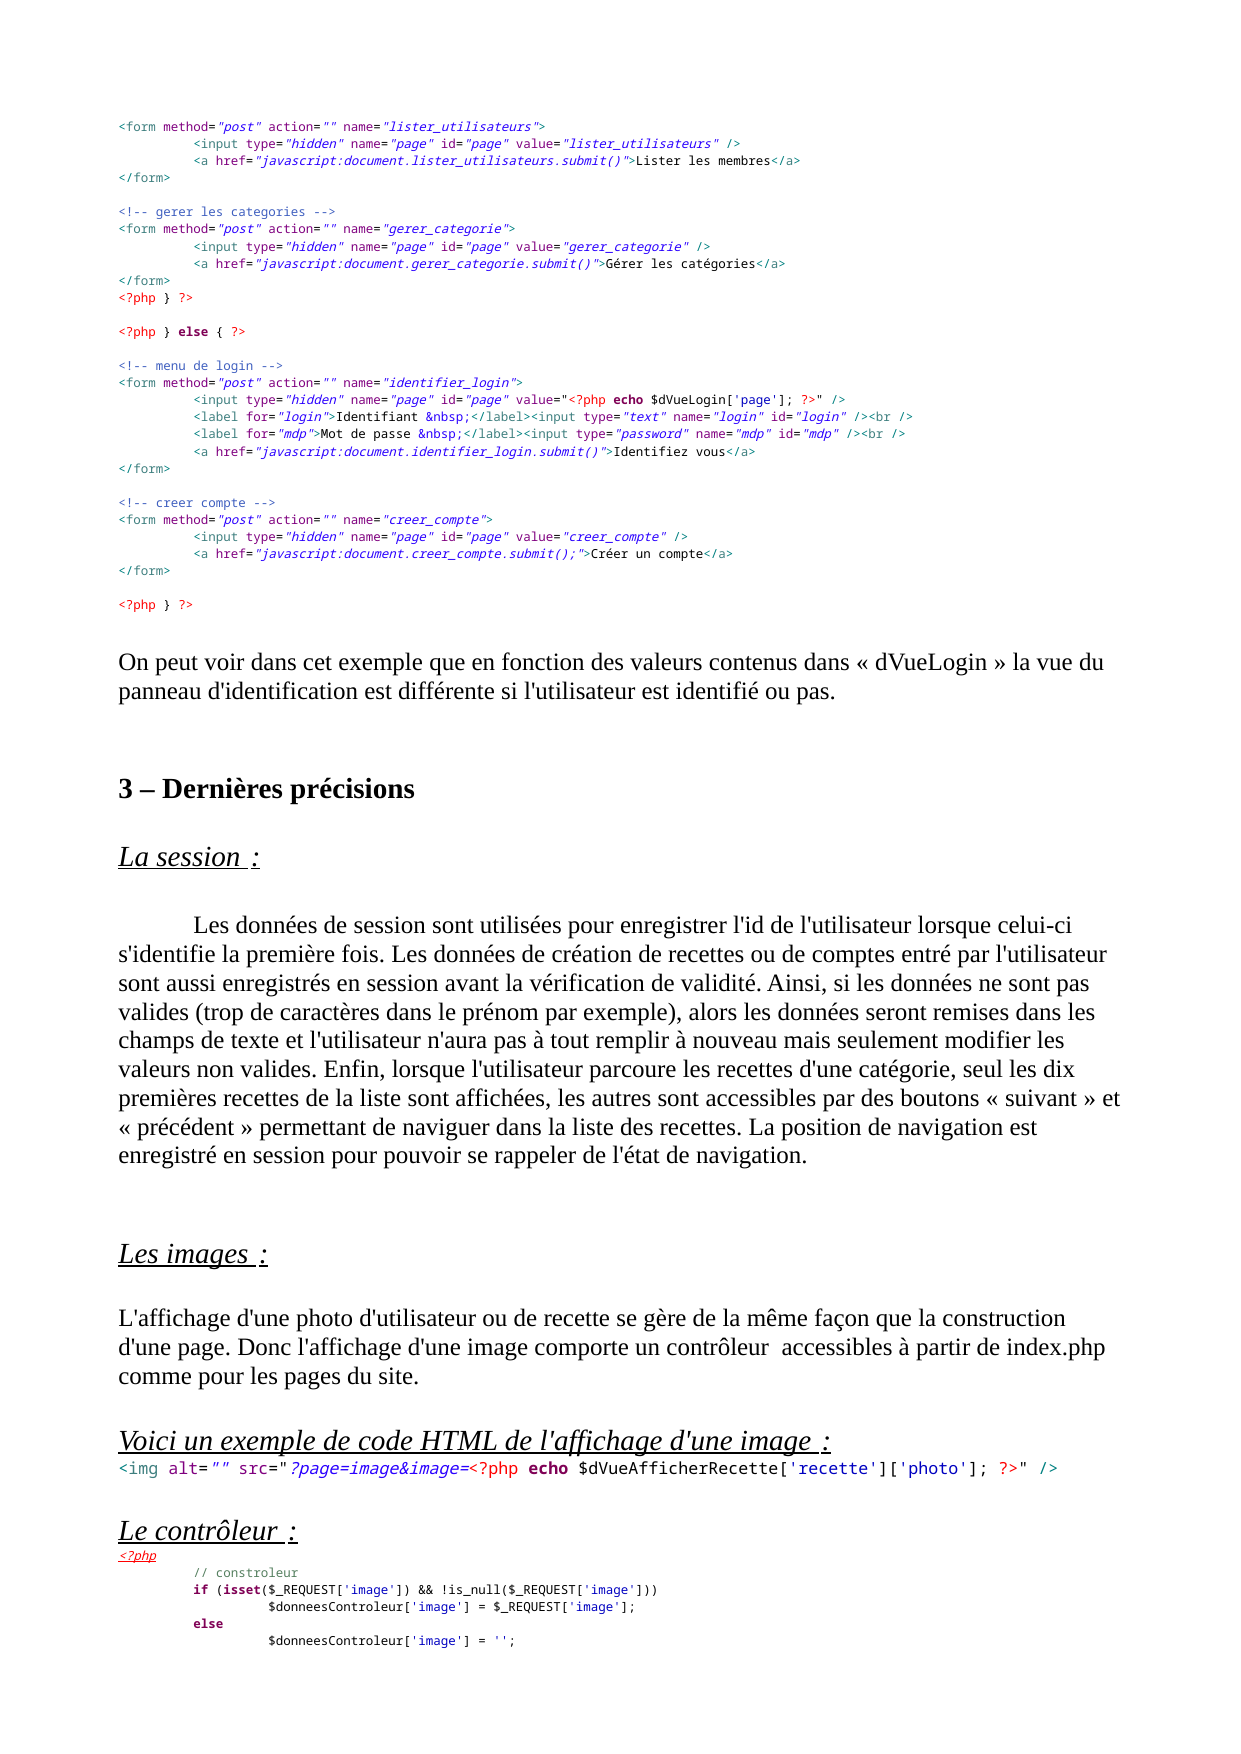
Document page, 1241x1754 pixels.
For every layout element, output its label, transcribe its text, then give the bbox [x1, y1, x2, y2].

text <?php } ?> [118, 289, 1122, 306]
text $donneesControleur['image'] = $_REQUEST['image']; [118, 1598, 1122, 1615]
text <input type="hidden" name="page" id="page" value="<?php echo $dVueLogin['page']; ?>" /> [118, 391, 1122, 408]
text <input type="hidden" name="page" id="page" value="gerer_categorie" /> [118, 238, 1122, 255]
text <form method="post" action="" name="identifier_login"> [118, 374, 1122, 391]
text $donneesControleur['image'] = ''; [118, 1632, 1122, 1649]
text <label for="mdp">Mot de passe &nbsp;</label><input type="password" name="mdp" id="mdp" /><br /> [118, 426, 1122, 443]
text <a href="javascript:document.identifier_login.submit()">Identifiez vous</a> [118, 443, 1122, 460]
text </form> [118, 169, 1122, 186]
text <a href="javascript:document.creer_compte.submit();">Créer un compte</a> [118, 545, 1122, 562]
text <!-- menu de login --> [118, 357, 1122, 374]
text La session : [118, 839, 1122, 872]
text <form method="post" action="" name="lister_utilisateurs"> [118, 118, 1122, 135]
text <input type="hidden" name="page" id="page" value="creer_compte" /> [118, 528, 1122, 545]
text </form> [118, 460, 1122, 477]
text L'affichage d'une photo d'utilisateur ou de recette se gère de la même façon que la construction d'une page. Donc l'affichage d'une image comporte un contrôleur accessibles à partir de index.php comme pour les pages du site. [118, 1303, 1122, 1390]
text <form method="post" action="" name="creer_compte"> [118, 511, 1122, 528]
text Les données de session sont utilisées pour enregistrer l'id de l'utilisateur lorsque celui-ci s'identifie la première fois. Les données de création de recettes ou de comptes entré par l'utilisateur sont aussi enregistrés en session avant la vérification de validité. Ainsi, si les données ne sont pas valides (trop de caractères dans le prénom par exemple), alors les données seront remises dans les champs de texte et l'utilisateur n'aura pas à tout remplir à nouveau mais seulement modifier les valeurs non valides. Enfin, lorsque l'utilisateur parcoure les recettes d'une catégorie, seul les dix premières recettes de la liste sont affichées, les autres sont accessibles par des boutons « suivant » et « précédent » permettant de naviguer dans la liste des recettes. La position de navigation est enregistré en session pour pouvoir se rappeler de l'état de navigation. [118, 906, 1122, 1169]
text <?php } else { ?> [118, 323, 1122, 340]
text <input type="hidden" name="page" id="page" value="lister_utilisateurs" /> [118, 135, 1122, 152]
text On peut voir dans cet exemple que en fonction des valeurs contenus dans « dVueLogin » la vue du panneau d'identification est différente si l'utilisateur est identifié ou pas. [118, 647, 1122, 704]
text <?php } ?> [118, 596, 1122, 613]
text </form> [118, 562, 1122, 579]
text <?php [118, 1547, 1122, 1564]
text <!-- gerer les categories --> [118, 203, 1122, 221]
text <label for="login">Identifiant &nbsp;</label><input type="text" name="login" id="login" /><br /> [118, 408, 1122, 426]
text <img alt="" src="?page=image&image=<?php echo $dVueAfficherRecette['recette']['photo']; ?>" /> [118, 1457, 1122, 1479]
text // constroleur [118, 1564, 1122, 1581]
text </form> [118, 272, 1122, 289]
text <form method="post" action="" name="gerer_categorie"> [118, 221, 1122, 238]
text <a href="javascript:document.gerer_categorie.submit()">Gérer les catégories</a> [118, 255, 1122, 272]
text Voici un exemple de code HTML de l'affichage d'une image : [118, 1423, 1122, 1457]
text if (isset($_REQUEST['image']) && !is_null($_REQUEST['image'])) [118, 1581, 1122, 1598]
text Le contrôleur : [118, 1513, 1122, 1547]
text <!-- creer compte --> [118, 494, 1122, 511]
text 3 – Dernières précisions [118, 772, 1122, 805]
text else [118, 1615, 1122, 1632]
text Les images : [118, 1236, 1122, 1270]
text <a href="javascript:document.lister_utilisateurs.submit()">Lister les membres</a> [118, 152, 1122, 169]
